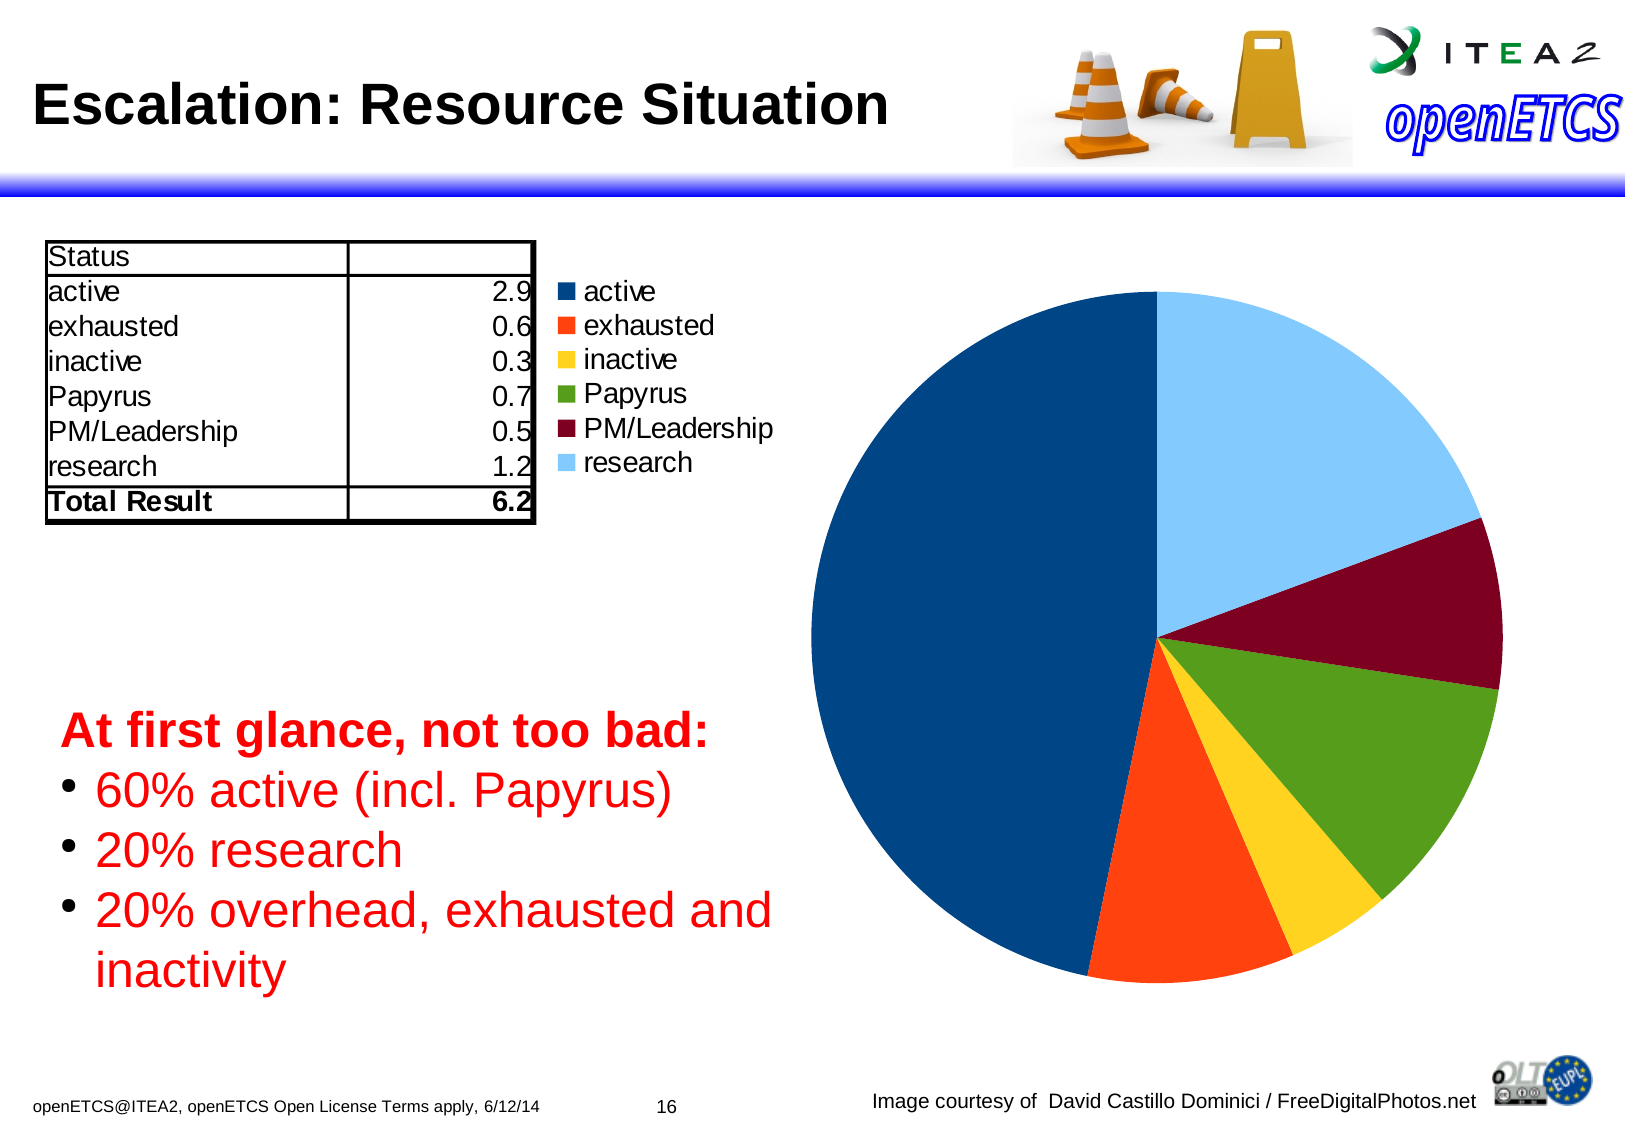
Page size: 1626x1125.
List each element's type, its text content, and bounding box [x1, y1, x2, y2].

text_box Image courtesy of David Castillo Dominici / FreeDigitalPhotos.net [820, 1080, 1492, 1121]
text_box At first glance, not too bad: 60% active (incl. Papyrus) 20% research 20% overhead, exhausted and inactivity [45, 690, 826, 1005]
picture [1012, 1, 1626, 167]
picture [45, 240, 1568, 1036]
title Escalation: Resource Situation [32, 66, 1356, 173]
picture [1492, 1055, 1593, 1106]
